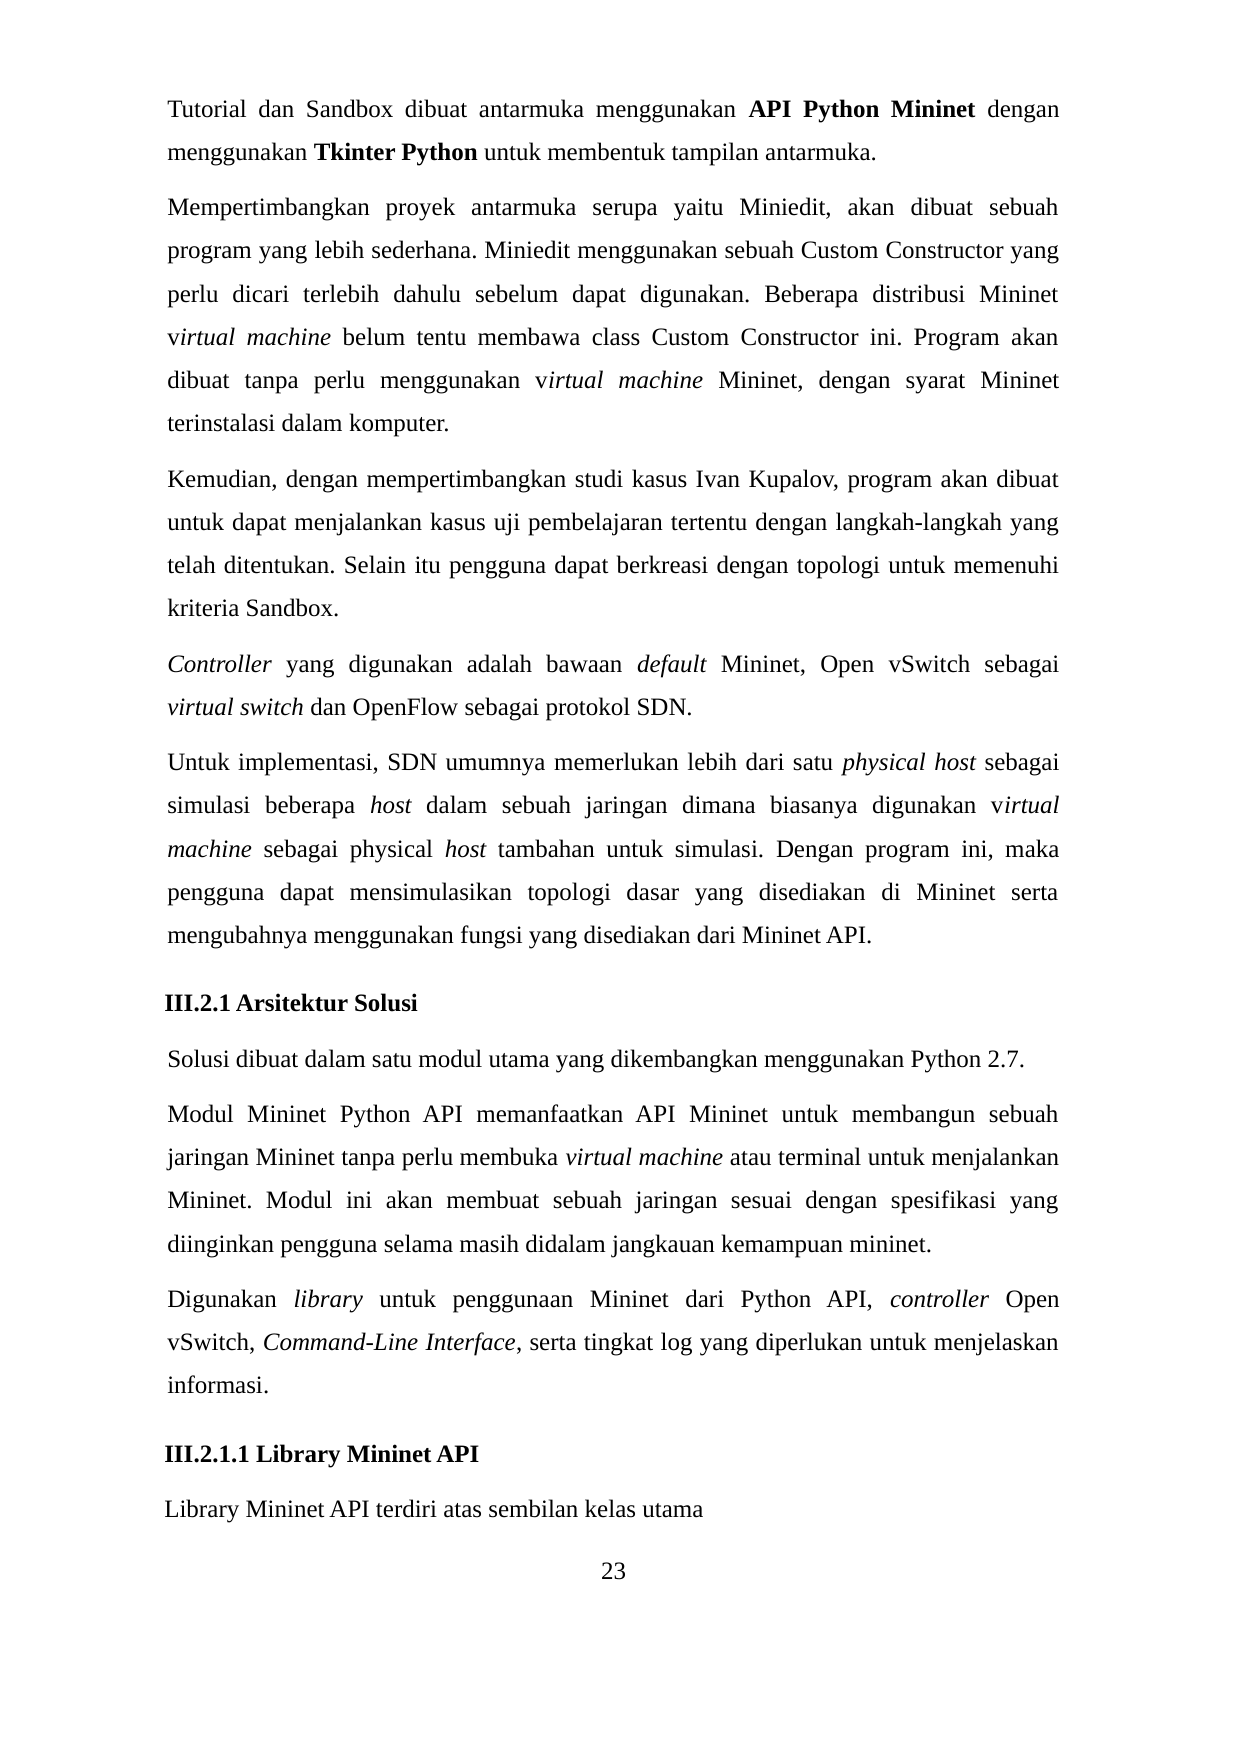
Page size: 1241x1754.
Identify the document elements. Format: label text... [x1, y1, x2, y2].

text Kemudian, dengan mempertimbangkan studi kasus Ivan Kupalov, program akan dibuat untuk dapat menjalankan kasus uji pembelajaran tertentu dengan langkah-langkah yang telah ditentukan. Selain itu pengguna dapat berkreasi dengan topologi untuk memenuhi kriteria Sandbox. [167, 464, 1059, 622]
text Untuk implementasi, SDN umumnya memerlukan lebih dari satu physical host sebagai simulasi beberapa host dalam sebuah jaringan dimana biasanya digunakan virtual machine sebagai physical host tambahan untuk simulasi. Dengan program ini, maka pengguna dapat mensimulasikan topologi dasar yang disediakan di Mininet serta mengubahnya menggunakan fungsi yang disediakan dari Mininet API. [167, 747, 1059, 949]
text Library Mininet API terdiri atas sembilan kelas utama [164, 1494, 1059, 1523]
subtitle III.2.1.1 Library Mininet API [164, 1439, 1059, 1467]
text Modul Mininet Python API memanfaatkan API Mininet untuk membangun sebuah jaringan Mininet tanpa perlu membuka virtual machine atau terminal untuk menjalankan Mininet. Modul ini akan membuat sebuah jaringan sesuai dengan spesifikasi yang diinginkan pengguna selama masih didalam jangkauan kemampuan mininet. [167, 1099, 1059, 1257]
text Tutorial dan Sandbox dibuat antarmuka menggunakan API Python Mininet dengan menggunakan Tkinter Python untuk membentuk tampilan antarmuka. [167, 94, 1059, 166]
text Solusi dibuat dalam satu modul utama yang dikembangkan menggunakan Python 2.7. [167, 1044, 1059, 1072]
text Controller yang digunakan adalah bawaan default Mininet, Open vSwitch sebagai virtual switch dan OpenFlow sebagai protokol SDN. [167, 649, 1059, 721]
subtitle III.2.1 Arsitektur Solusi [164, 988, 1059, 1017]
text Mempertimbangkan proyek antarmuka serupa yaitu Miniedit, akan dibuat sebuah program yang lebih sederhana. Miniedit menggunakan sebuah Custom Constructor yang perlu dicari terlebih dahulu sebelum dapat digunakan. Beberapa distribusi Mininet virtual machine belum tentu membawa class Custom Constructor ini. Program akan dibuat tanpa perlu menggunakan virtual machine Mininet, dengan syarat Mininet terinstalasi dalam komputer. [167, 192, 1059, 437]
text Digunakan library untuk penggunaan Mininet dari Python API, controller Open vSwitch, Command-Line Interface, serta tingkat log yang diperlukan untuk menjelaskan informasi. [167, 1284, 1059, 1399]
